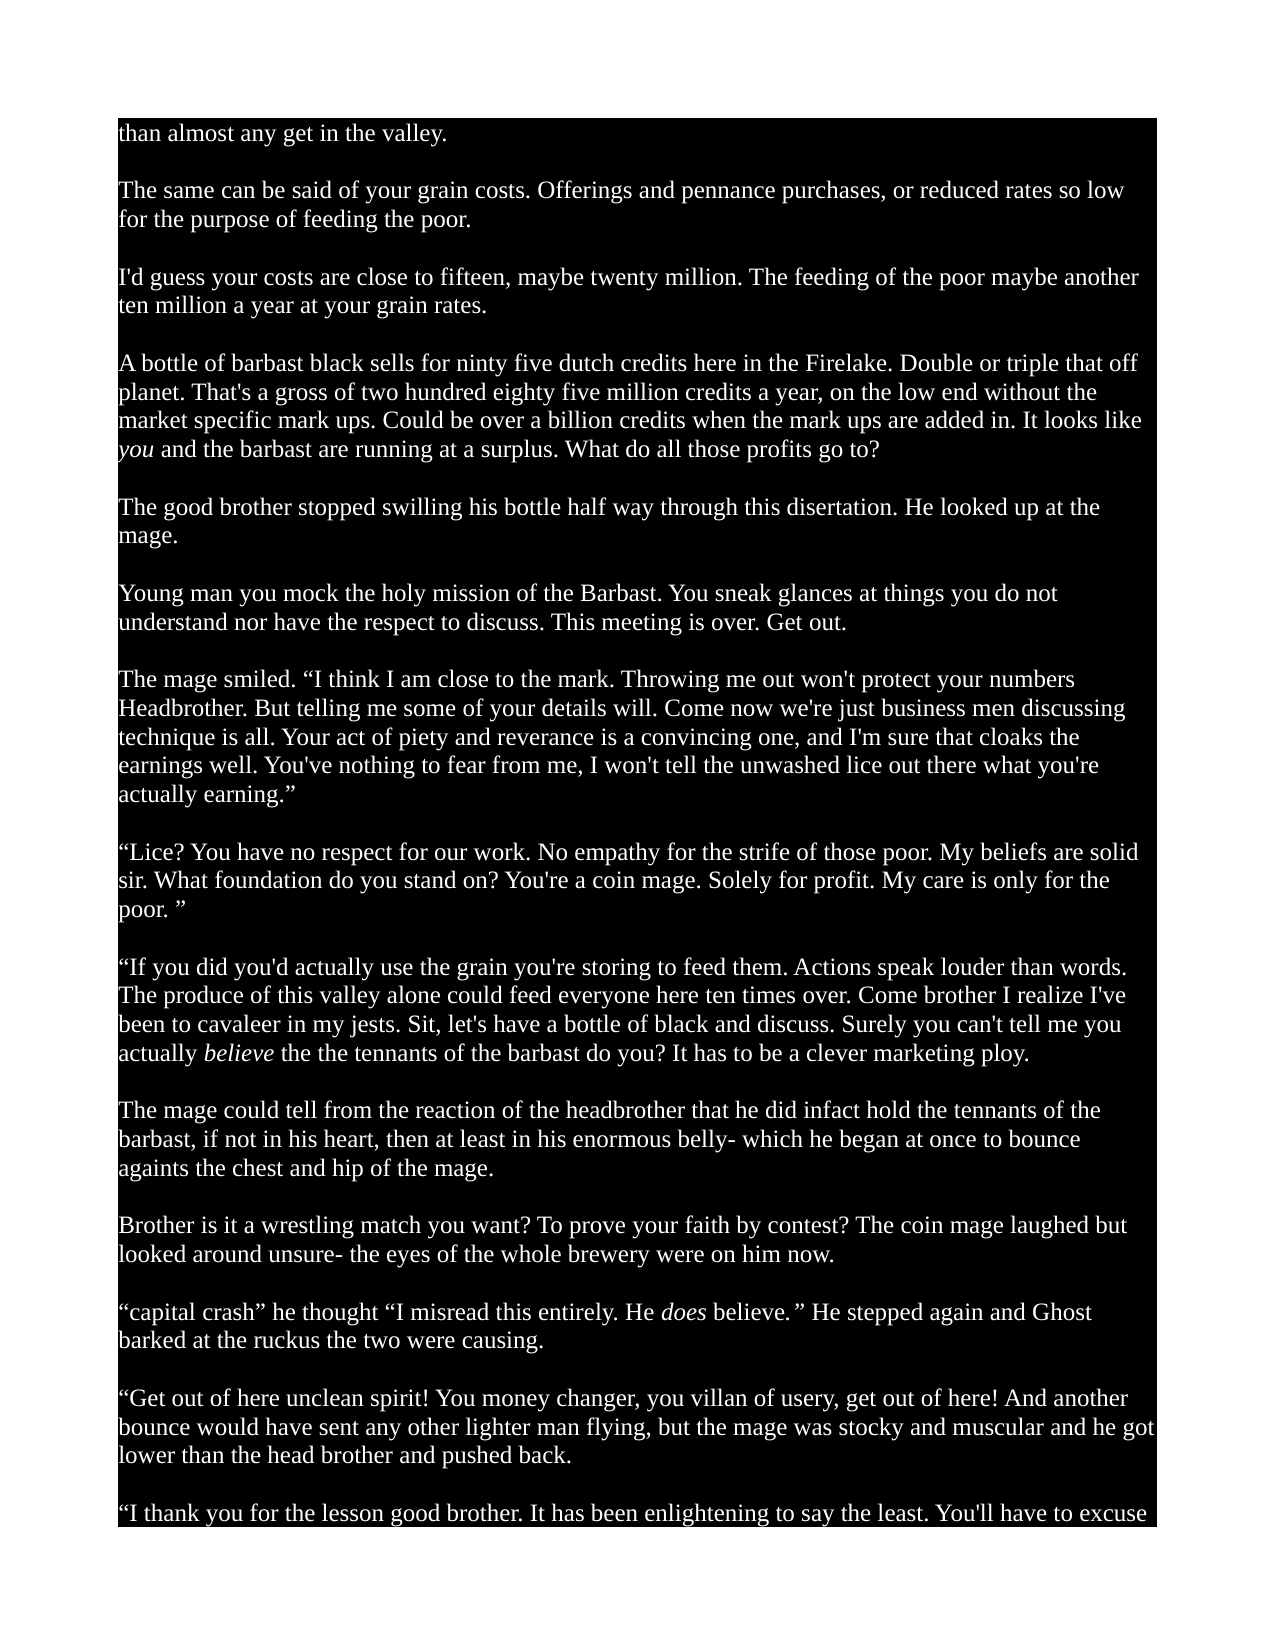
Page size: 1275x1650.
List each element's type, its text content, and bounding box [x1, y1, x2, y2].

text “Lice? You have no respect for our work. No empathy for the strife of those poor. My beliefs are solid sir. What foundation do you stand on? You're a coin mage. Solely for profit. My care is only for the poor. ” “If you did you'd actually use the grain you're storing to feed them. Actions speak louder than words. The produce of this valley alone could feed everyone here ten times over. Come brother I realize I've been to cavaleer in my jests. Sit, let's have a bottle of black and discuss. Surely you can't tell me you actually believe the the tennants of the barbast do you? It has to be a clever marketing ploy. The mage could tell from the reaction of the headbrother that he did infact hold the tennants of the barbast, if not in his heart, then at least in his enormous belly- which he began at once to bounce againts the chest and hip of the mage. Brother is it a wrestling match you want? To prove your faith by contest? The coin mage laughed but looked around unsure- the eyes of the whole brewery were on him now. [118, 837, 1157, 1268]
text “capital crash” he thought “I misread this entirely. He does believe.” He stepped again and Ghost barked at the ruckus the two were causing. “Get out of here unclean spirit! You money changer, you villan of usery, get out of here! And another bounce would have sent any other lighter man flying, but the mage was stocky and muscular and he got lower than the head brother and pushed back. “I thank you for the lesson good brother. It has been enlightening to say the least. You'll have to excuse [118, 1297, 1157, 1527]
text The good brother stopped swilling his bottle half way through this disertation. He looked up at the mage. Young man you mock the holy mission of the Barbast. You sneak glances at things you do not understand nor have the respect to discuss. This meeting is over. Get out. [118, 492, 1157, 636]
text The mage smiled. “I think I am close to the mark. Throwing me out won't protect your numbers Headbrother. But telling me some of your details will. Come now we're just business men discussing technique is all. Your act of piety and reverance is a convincing one, and I'm sure that cloaks the earnings well. You've nothing to fear from me, I won't tell the unwashed lice out there what you're actually earning.” [118, 664, 1157, 808]
text A bottle of barbast black sells for ninty five dutch credits here in the Firelake. Double or triple that off planet. That's a gross of two hundred eighty five million credits a year, on the low end without the market specific mark ups. Could be over a billion credits when the mark ups are added in. It looks like you and the barbast are running at a surplus. What do all those profits go to? [118, 348, 1157, 463]
text than almost any get in the valley. The same can be said of your grain costs. Offerings and pennance purchases, or reduced rates so low for the purpose of feeding the poor. I'd guess your costs are close to fifteen, maybe twenty million. The feeding of the poor maybe another ten million a year at your grain rates. [118, 118, 1157, 319]
